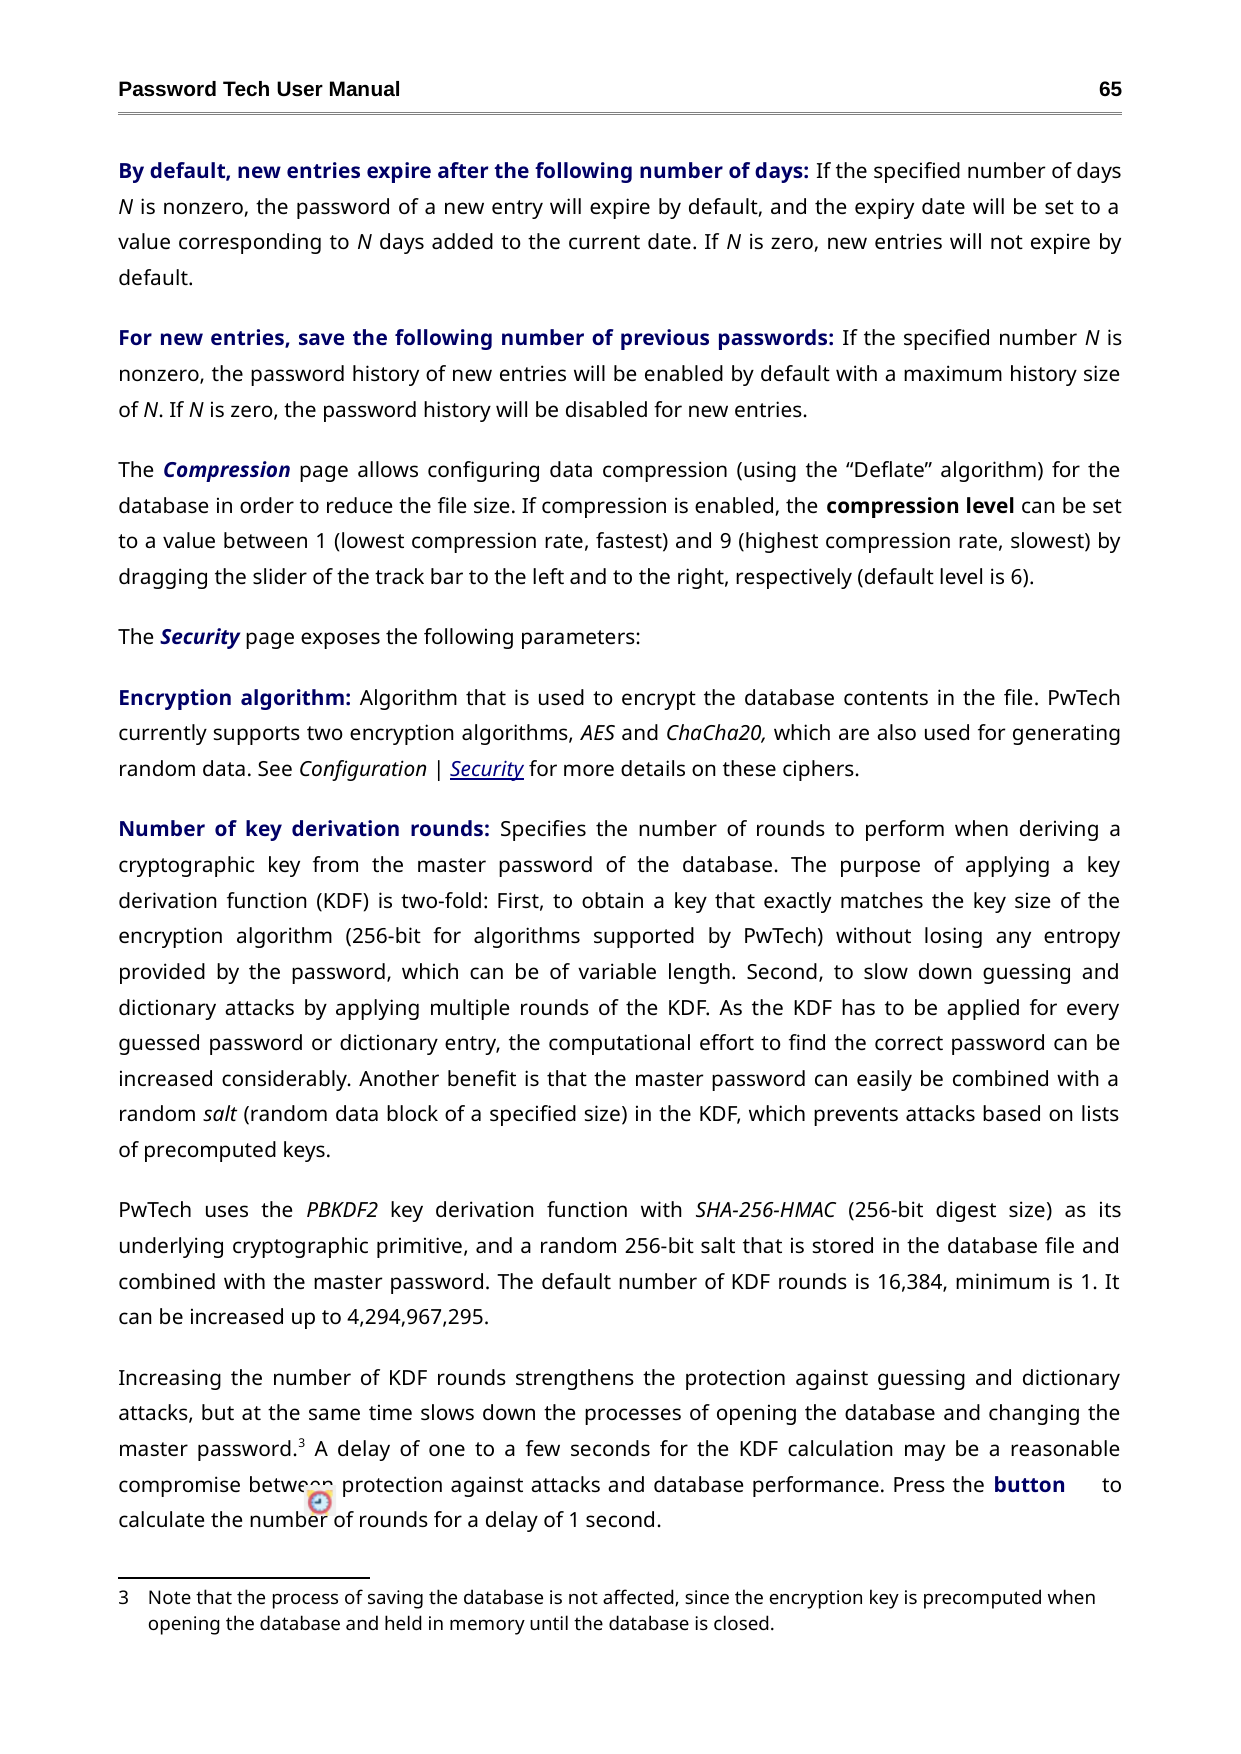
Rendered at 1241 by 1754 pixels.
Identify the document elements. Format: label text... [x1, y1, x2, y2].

text Encryption algorithm: Algorithm that is used to encrypt the database contents in the file. PwTech currently supports two encryption algorithms, AES and ChaCha20, which are also used for generating random data. See Configuration | Security for more details on these ciphers. [118, 683, 1122, 782]
text The Security page exposes the following parameters: [118, 622, 1122, 651]
text By default, new entries expire after the following number of days: If the specified number of days N is nonzero, the password of a new entry will expire by default, and the expiry date will be set to a value corresponding to N days added to the current date. If N is zero, new entries will not expire by default. [118, 156, 1122, 291]
picture [303, 1485, 337, 1516]
text For new entries, save the following number of previous passwords: If the specified number N is nonzero, the password history of new entries will be enabled by default with a maximum history size of N. If N is zero, the password history will be disabled for new entries. [118, 323, 1122, 423]
text PwTech uses the PBKDF2 key derivation function with SHA-256-HMAC (256-bit digest size) as its underlying cryptographic primitive, and a random 256-bit salt that is stored in the database file and combined with the master password. The default number of KDF rounds is 16,384, minimum is 1. It can be increased up to 4,294,967,295. [118, 1195, 1122, 1331]
text Increasing the number of KDF rounds strengthens the protection against guessing and dictionary attacks, but at the same time slows down the processes of opening the database and changing the master password. A delay of one to a few seconds for the KDF calculation may be a reasonable compromise between protection against attacks and database performance. Press the button to calculate the number of rounds for a delay of 1 second. [118, 1363, 1122, 1534]
text Number of key derivation rounds: Specifies the number of rounds to perform when deriving a cryptographic key from the master password of the database. The purpose of applying a key derivation function (KDF) is two-fold: First, to obtain a key that exactly matches the key size of the encryption algorithm (256-bit for algorithms supported by PwTech) without losing any entropy provided by the password, which can be of variable length. Second, to slow down guessing and dictionary attacks by applying multiple rounds of the KDF. As the KDF has to be applied for every guessed password or dictionary entry, the computational effort to find the correct password can be increased considerably. Another benefit is that the master password can easily be combined with a random salt (random data block of a specified size) in the KDF, which prevents attacks based on lists of precomputed keys. [118, 814, 1122, 1163]
text Note that the process of saving the database is not affected, since the encryption key is precomputed when opening the database and held in memory until the database is closed. [118, 1584, 1122, 1636]
text The Compression page allows configuring data compression (using the “Deflate” algorithm) for the database in order to reduce the file size. If compression is enabled, the compression level can be set to a value between 1 (lowest compression rate, fastest) and 9 (highest compression rate, slowest) by dragging the slider of the track bar to the left and to the right, respectively (default level is 6). [118, 455, 1122, 590]
